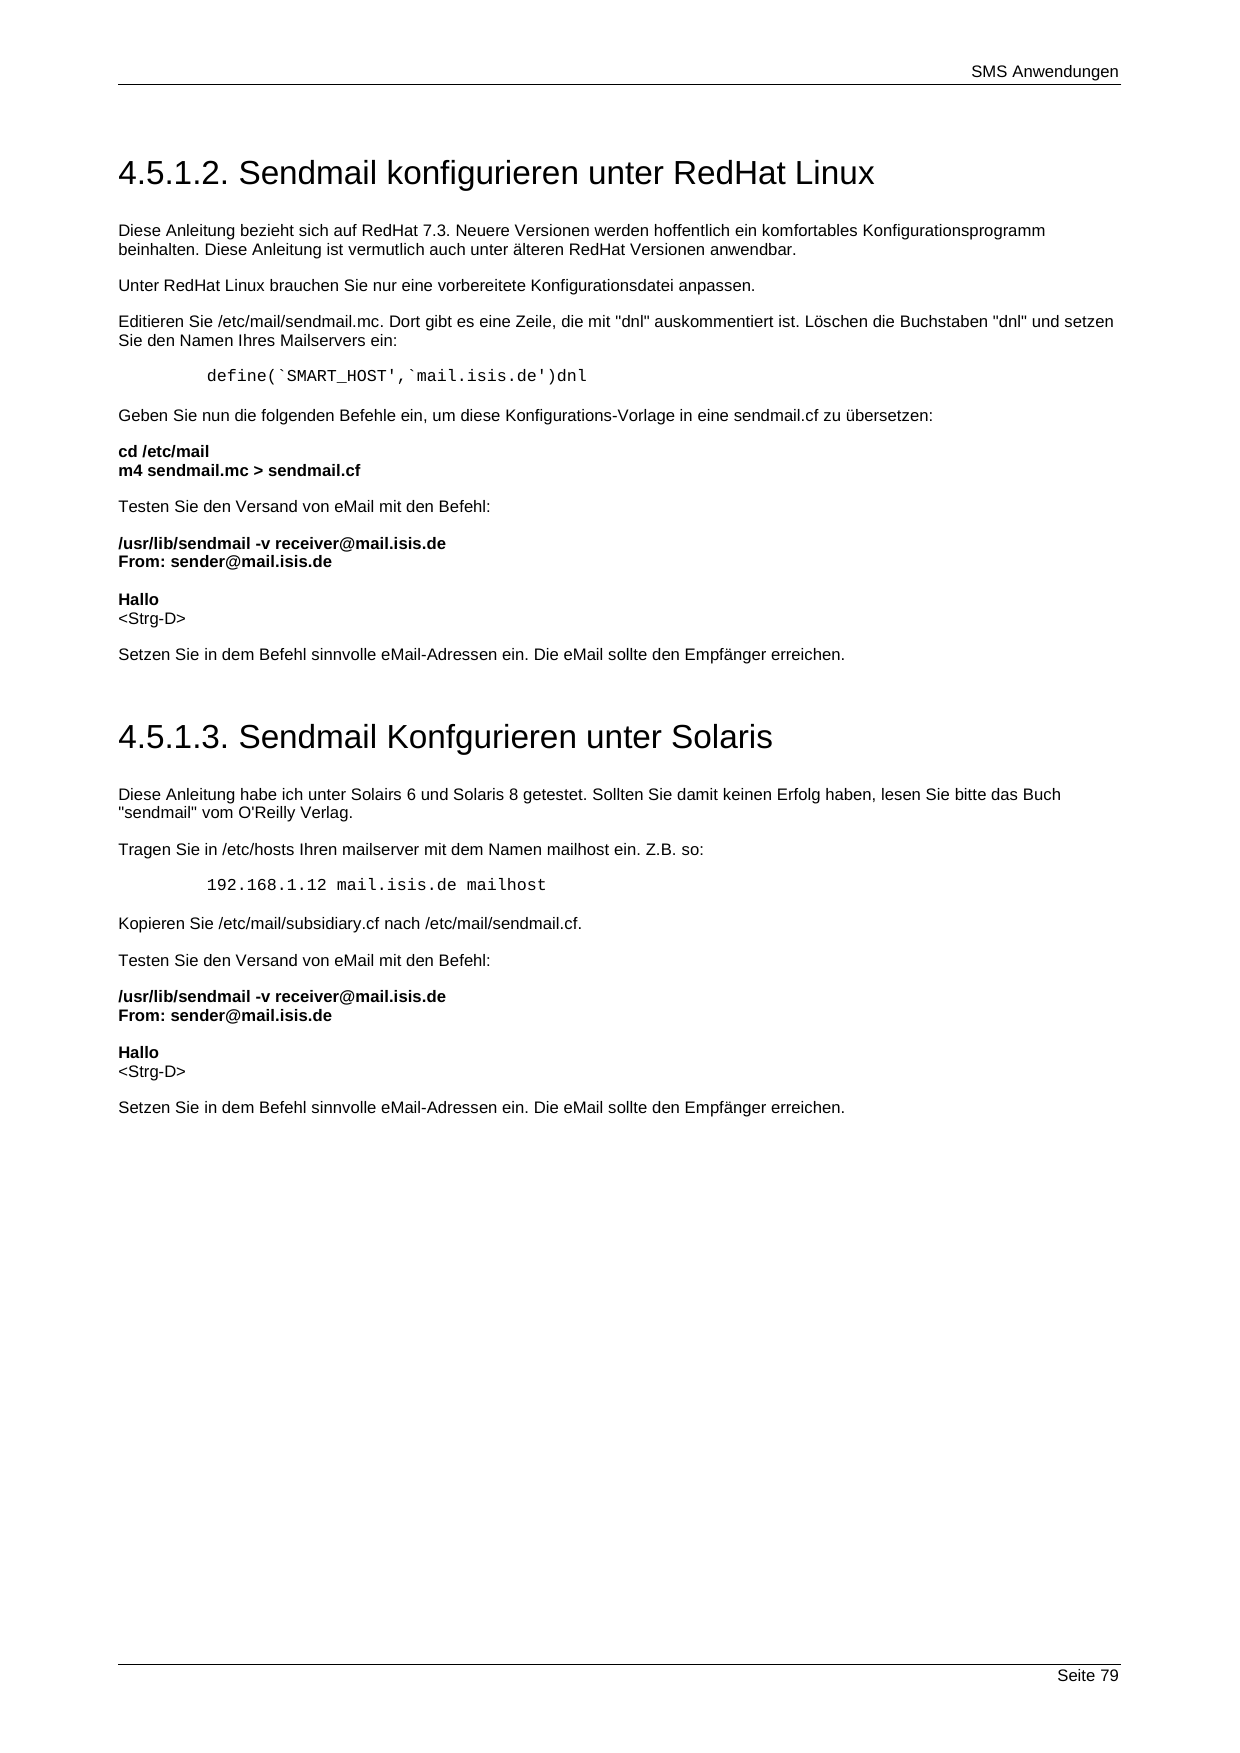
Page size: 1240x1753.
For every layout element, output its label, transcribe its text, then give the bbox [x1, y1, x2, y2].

text Testen Sie den Versand von eMail mit den Befehl: [118, 497, 1121, 516]
text Setzen Sie in dem Befehl sinnvolle eMail-Adressen ein. Die eMail sollte den Empfänger erreichen. [118, 1099, 1121, 1117]
text Editieren Sie /etc/mail/sendmail.mc. Dort gibt es eine Zeile, die mit "dnl" auskommentiert ist. Löschen die Buchstaben "dnl" und setzen Sie den Namen Ihres Mailservers ein: [118, 313, 1121, 350]
text /usr/lib/sendmail -v receiver@mail.isis.de From: sender@mail.isis.de Hallo <Strg-D> [118, 987, 1121, 1081]
text Tragen Sie in /etc/hosts Ihren mailserver mit dem Namen mailhost ein. Z.B. so: [118, 840, 1121, 859]
text Diese Anleitung habe ich unter Solairs 6 und Solaris 8 getestet. Sollten Sie damit keinen Erfolg haben, lesen Sie bitte das Buch "sendmail" vom O'Reilly Verlag. [118, 785, 1121, 822]
text Unter RedHat Linux brauchen Sie nur eine vorbereitete Konfigurationsdatei anpassen. [118, 276, 1121, 295]
text define(`SMART_HOST',`mail.isis.de')dnl [207, 368, 1121, 387]
text Kopieren Sie /etc/mail/subsidiary.cf nach /etc/mail/sendmail.cf. [118, 914, 1121, 933]
text Setzen Sie in dem Befehl sinnvolle eMail-Adressen ein. Die eMail sollte den Empfänger erreichen. [118, 645, 1121, 664]
subtitle Sendmail Konfgurieren unter Solaris [118, 718, 1121, 755]
text 192.168.1.12 mail.isis.de mailhost [207, 876, 1121, 895]
text /usr/lib/sendmail -v receiver@mail.isis.de From: sender@mail.isis.de Hallo <Strg-D> [118, 534, 1121, 628]
subtitle Sendmail konfigurieren unter RedHat Linux [118, 154, 1121, 191]
text Testen Sie den Versand von eMail mit den Befehl: [118, 951, 1121, 969]
text Diese Anleitung bezieht sich auf RedHat 7.3. Neuere Versionen werden hoffentlich ein komfortables Konfigurationsprogramm beinhalten. Diese Anleitung ist vermutlich auch unter älteren RedHat Versionen anwendbar. [118, 221, 1121, 258]
text Geben Sie nun die folgenden Befehle ein, um diese Konfigurations-Vorlage in eine sendmail.cf zu übersetzen: [118, 406, 1121, 424]
text cd /etc/mail m4 sendmail.mc > sendmail.cf [118, 442, 1121, 480]
